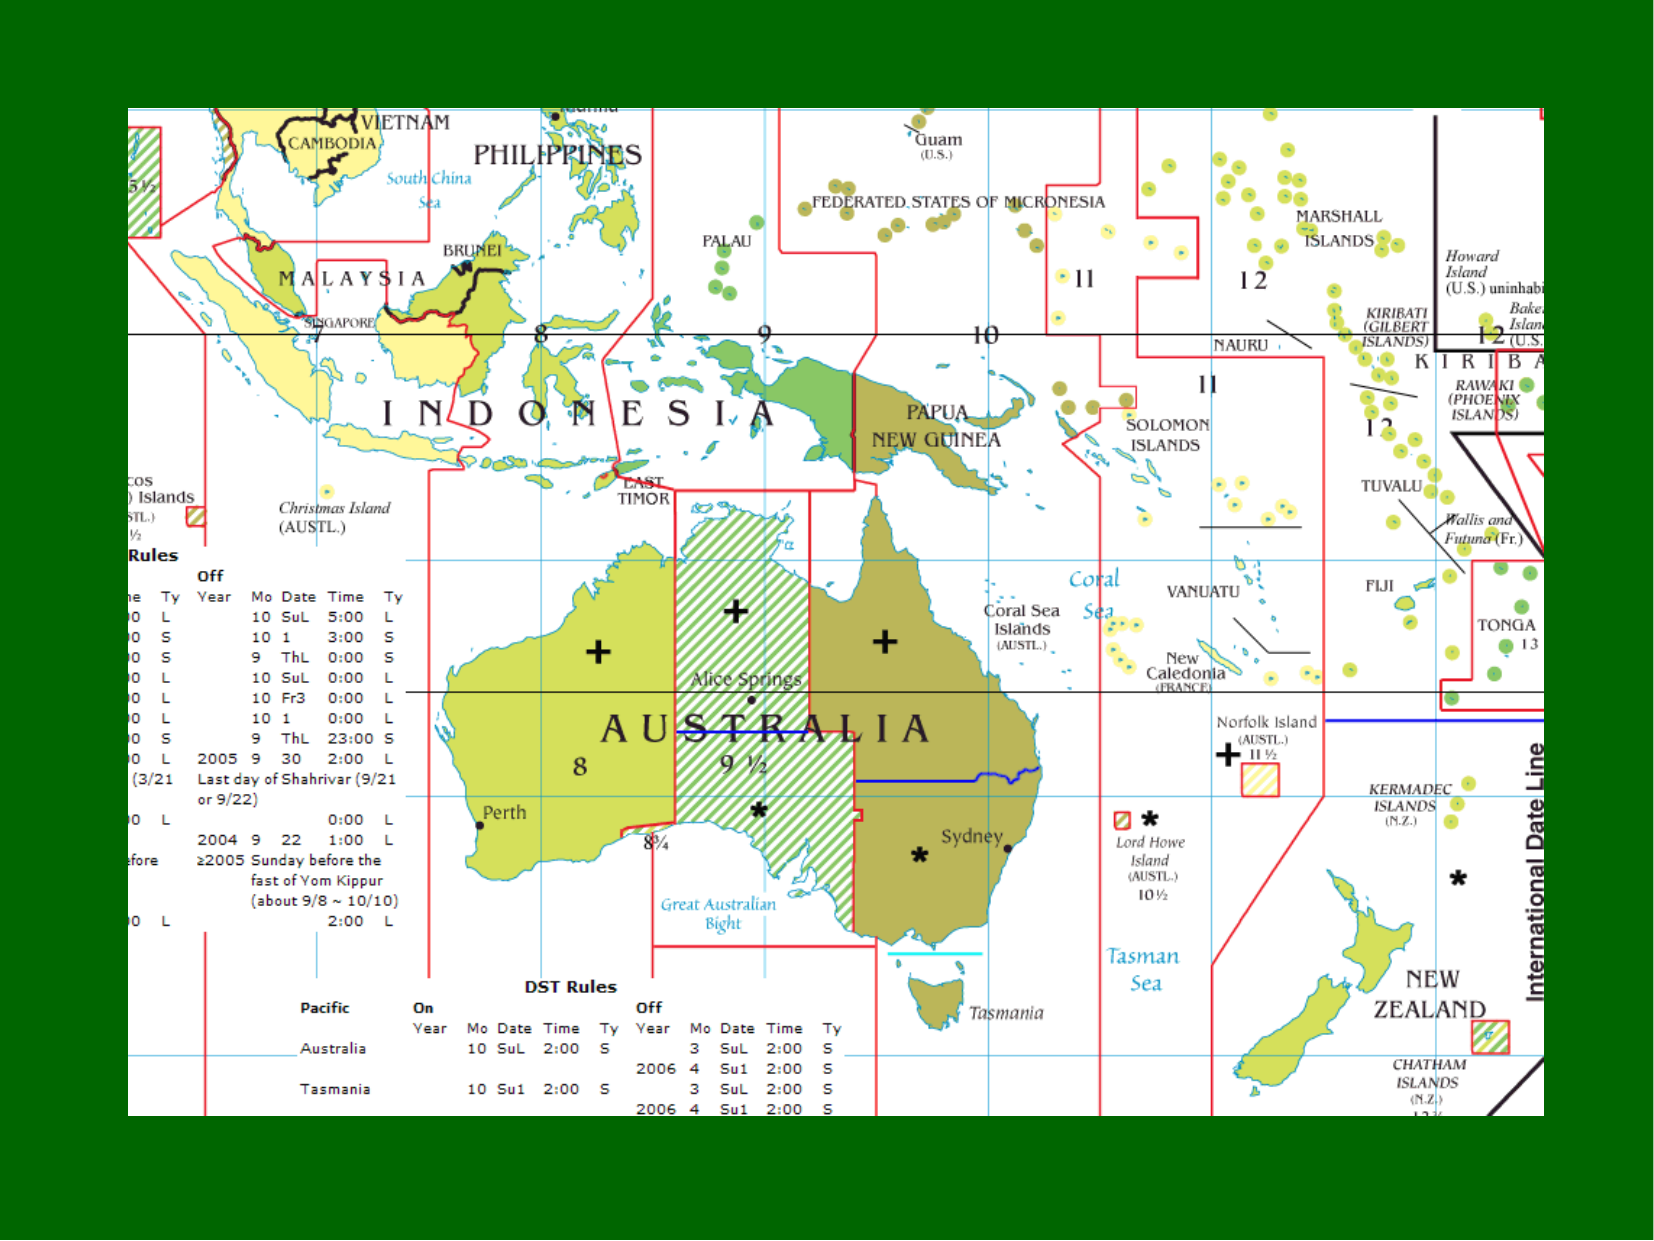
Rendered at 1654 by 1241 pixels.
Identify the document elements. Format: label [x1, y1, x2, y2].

picture [128, 108, 1544, 1117]
